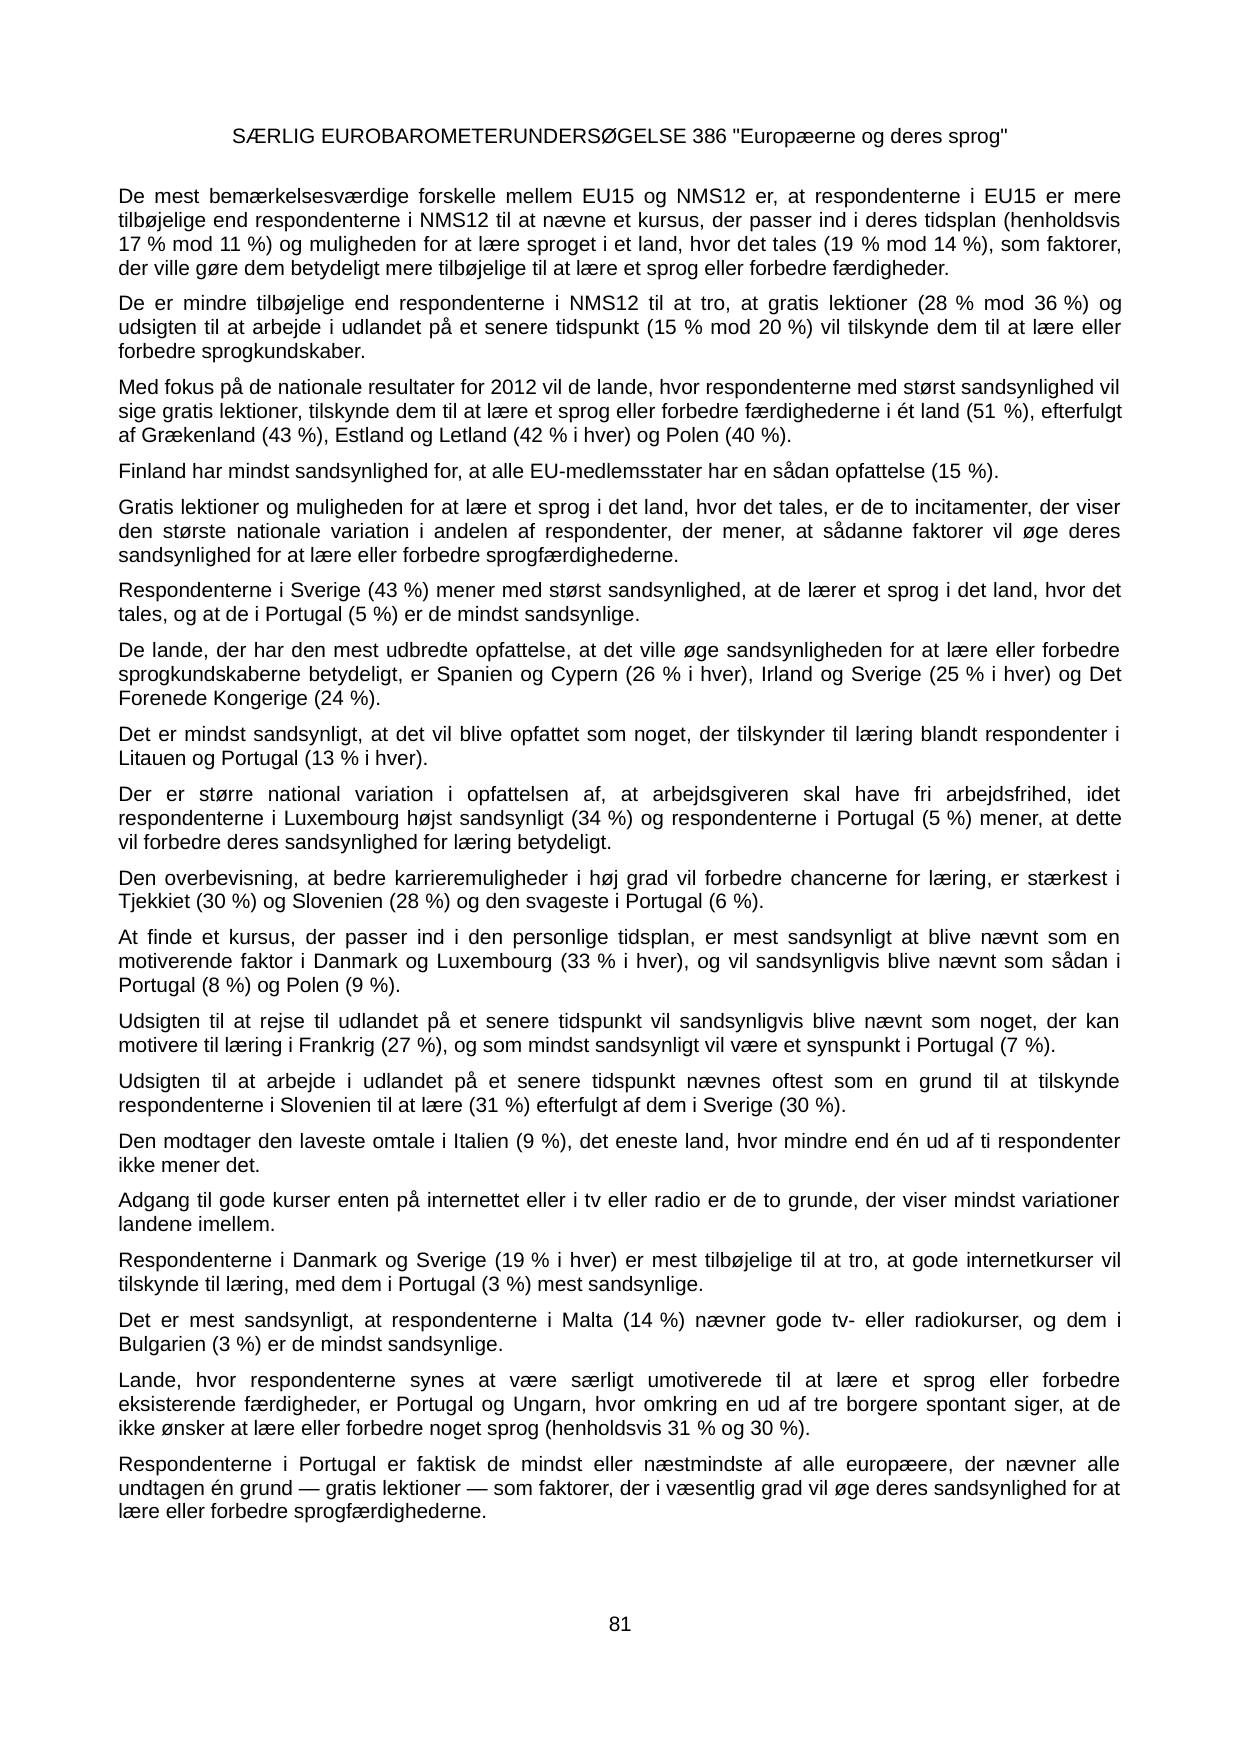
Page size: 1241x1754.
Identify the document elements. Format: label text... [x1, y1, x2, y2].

text Udsigten til at arbejde i udlandet på et senere tidspunkt nævnes oftest som en grund til at tilskynde respondenterne i Slovenien til at lære (31 %) efterfulgt af dem i Sverige (30 %). [118, 1069, 1122, 1117]
text De er mindre tilbøjelige end respondenterne i NMS12 til at tro, at gratis lektioner (28 % mod 36 %) og udsigten til at arbejde i udlandet på et senere tidspunkt (15 % mod 20 %) vil tilskynde dem til at lære eller forbedre sprogkundskaber. [118, 291, 1122, 363]
text Den modtager den laveste omtale i Italien (9 %), det eneste land, hvor mindre end én ud af ti respondenter ikke mener det. [118, 1128, 1122, 1176]
text Udsigten til at rejse til udlandet på et senere tidspunkt vil sandsynligvis blive nævnt som noget, der kan motivere til læring i Frankrig (27 %), og som mindst sandsynligt vil være et synspunkt i Portugal (7 %). [118, 1009, 1122, 1057]
text Gratis lektioner og muligheden for at lære et sprog i det land, hvor det tales, er de to incitamenter, der viser den største nationale variation i andelen af respondenter, der mener, at sådanne faktorer vil øge deres sandsynlighed for at lære eller forbedre sprogfærdighederne. [118, 494, 1122, 566]
text Det er mest sandsynligt, at respondenterne i Malta (14 %) nævner gode tv- eller radiokurser, og dem i Bulgarien (3 %) er de mindst sandsynlige. [118, 1308, 1122, 1356]
text Respondenterne i Danmark og Sverige (19 % i hver) er mest tilbøjelige til at tro, at gode internetkurser vil tilskynde til læring, med dem i Portugal (3 %) mest sandsynlige. [118, 1248, 1122, 1296]
text Adgang til gode kurser enten på internettet eller i tv eller radio er de to grunde, der viser mindst variationer landene imellem. [118, 1188, 1122, 1236]
text Der er større national variation i opfattelsen af, at arbejdsgiveren skal have fri arbejdsfrihed, idet respondenterne i Luxembourg højst sandsynligt (34 %) og respondenterne i Portugal (5 %) mener, at dette vil forbedre deres sandsynlighed for læring betydeligt. [118, 782, 1122, 853]
text Respondenterne i Portugal er faktisk de mindst eller næstmindste af alle europæere, der nævner alle undtagen én grund — gratis lektioner — som faktorer, der i væsentlig grad vil øge deres sandsynlighed for at lære eller forbedre sprogfærdighederne. [118, 1451, 1122, 1523]
text De mest bemærkelsesværdige forskelle mellem EU15 og NMS12 er, at respondenterne i EU15 er mere tilbøjelige end respondenterne i NMS12 til at nævne et kursus, der passer ind i deres tidsplan (henholdsvis 17 % mod 11 %) og muligheden for at lære sproget i et land, hvor det tales (19 % mod 14 %), som faktorer, der ville gøre dem betydeligt mere tilbøjelige til at lære et sprog eller forbedre færdigheder. [118, 183, 1122, 279]
text Det er mindst sandsynligt, at det vil blive opfattet som noget, der tilskynder til læring blandt respondenter i Litauen og Portugal (13 % i hver). [118, 722, 1122, 770]
text De lande, der har den mest udbredte opfattelse, at det ville øge sandsynligheden for at lære eller forbedre sprogkundskaberne betydeligt, er Spanien og Cypern (26 % i hver), Irland og Sverige (25 % i hver) og Det Forenede Kongerige (24 %). [118, 638, 1122, 710]
text Finland har mindst sandsynlighed for, at alle EU-medlemsstater har en sådan opfattelse (15 %). [118, 459, 1122, 483]
text Med fokus på de nationale resultater for 2012 vil de lande, hvor respondenterne med størst sandsynlighed vil sige gratis lektioner, tilskynde dem til at lære et sprog eller forbedre færdighederne i ét land (51 %), efterfulgt af Grækenland (43 %), Estland og Letland (42 % i hver) og Polen (40 %). [118, 375, 1122, 447]
text Den overbevisning, at bedre karrieremuligheder i høj grad vil forbedre chancerne for læring, er stærkest i Tjekkiet (30 %) og Slovenien (28 %) og den svageste i Portugal (6 %). [118, 865, 1122, 913]
text Respondenterne i Sverige (43 %) mener med størst sandsynlighed, at de lærer et sprog i det land, hvor det tales, og at de i Portugal (5 %) er de mindst sandsynlige. [118, 578, 1122, 626]
text At finde et kursus, der passer ind i den personlige tidsplan, er mest sandsynligt at blive nævnt som en motiverende faktor i Danmark og Luxembourg (33 % i hver), og vil sandsynligvis blive nævnt som sådan i Portugal (8 %) og Polen (9 %). [118, 925, 1122, 997]
text Lande, hvor respondenterne synes at være særligt umotiverede til at lære et sprog eller forbedre eksisterende færdigheder, er Portugal og Ungarn, hvor omkring en ud af tre borgere spontant siger, at de ikke ønsker at lære eller forbedre noget sprog (henholdsvis 31 % og 30 %). [118, 1368, 1122, 1439]
